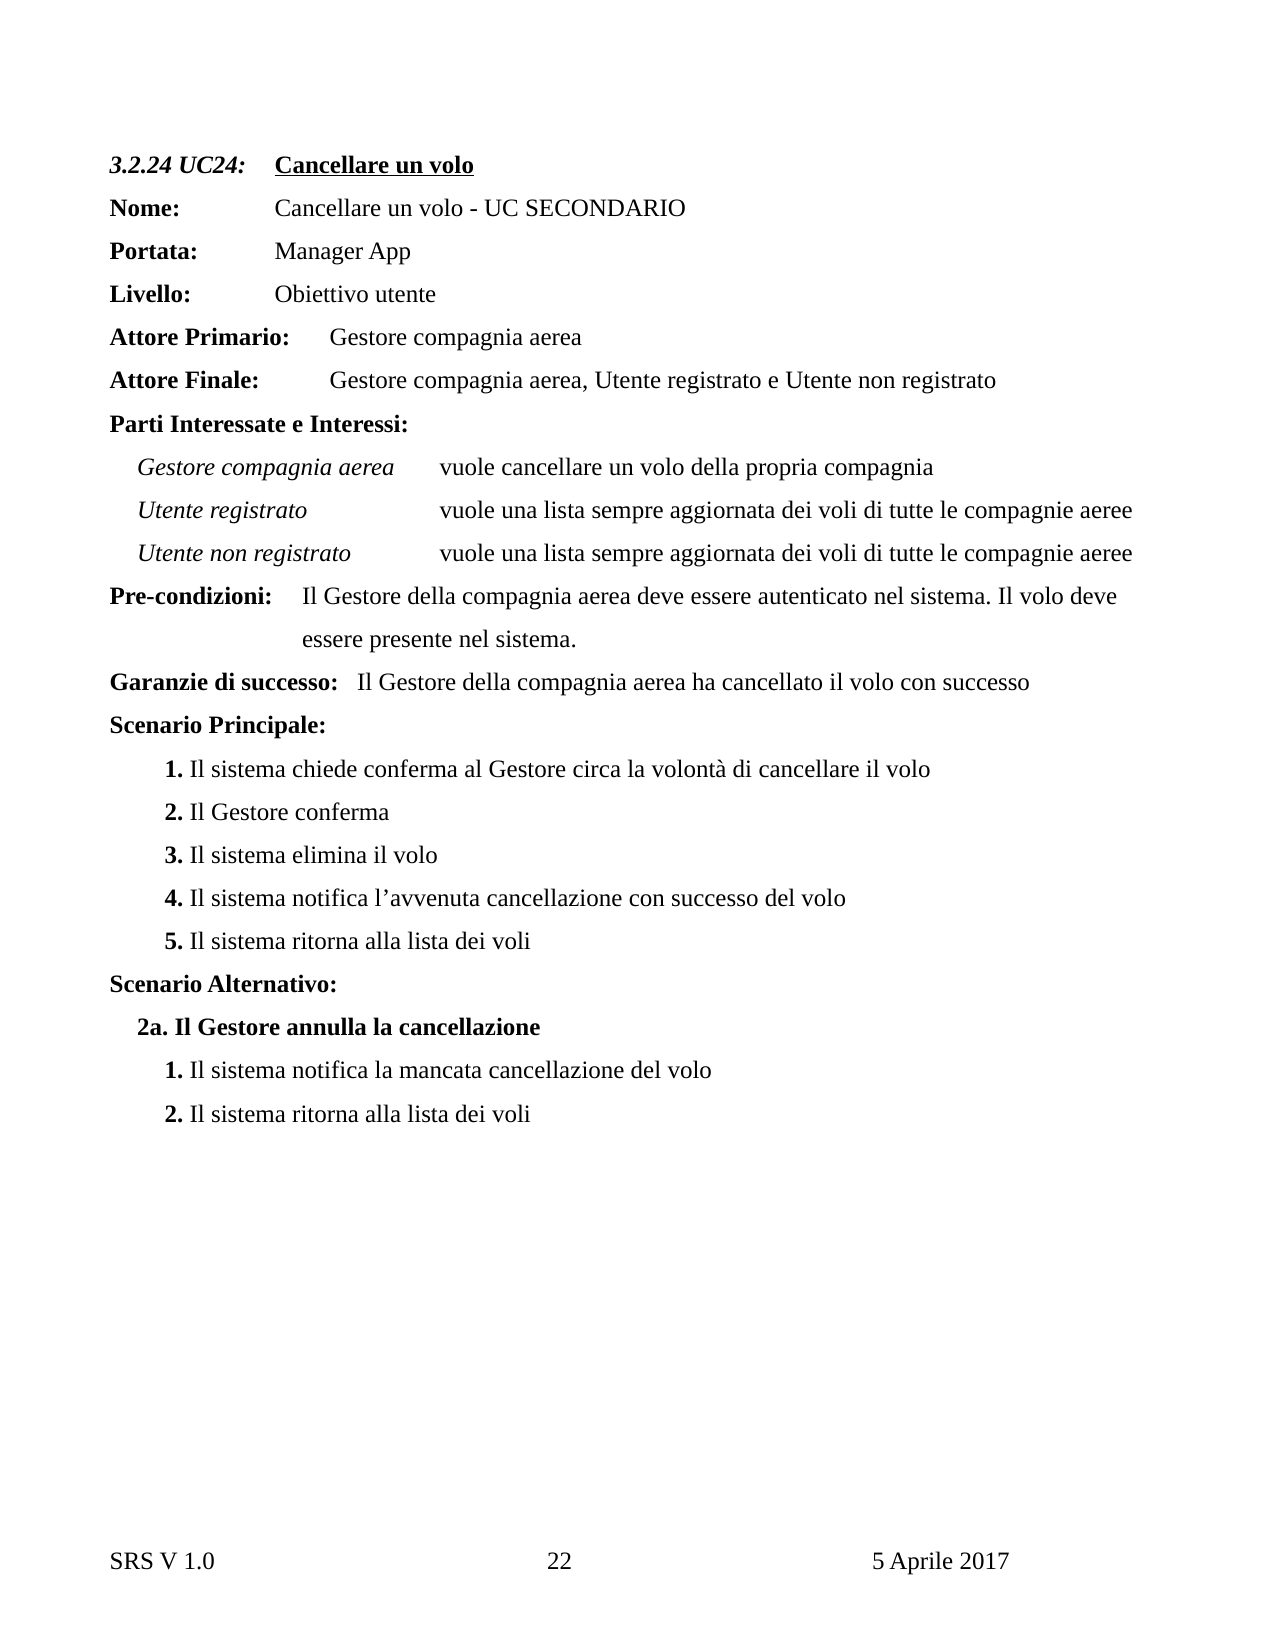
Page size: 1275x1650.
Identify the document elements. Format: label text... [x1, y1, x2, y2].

text 1. Il sistema notifica la mancata cancellazione del volo [109, 1056, 1162, 1084]
text Scenario Alternativo: [109, 969, 1162, 998]
text Garanzie di successo: Il Gestore della compagnia aerea ha cancellato il volo con successo Scenario Principale: [109, 667, 1162, 739]
text Livello: Obiettivo utente [109, 279, 1162, 308]
text 3. Il sistema elimina il volo [109, 840, 1162, 869]
text 5. Il sistema ritorna alla lista dei voli [109, 926, 1162, 955]
text 1. Il sistema chiede conferma al Gestore circa la volontà di cancellare il volo [109, 754, 1162, 782]
text Utente registrato vuole una lista sempre aggiornata dei voli di tutte le compagnie aeree Utente non registrato vuole una lista sempre aggiornata dei voli di tutte le compagnie aeree [109, 495, 1162, 567]
text 4. Il sistema notifica l’avvenuta cancellazione con successo del volo [109, 883, 1162, 912]
text Nome: Cancellare un volo - UC SECONDARIO [109, 193, 1162, 222]
text Gestore compagnia aerea vuole cancellare un volo della propria compagnia [109, 452, 1162, 481]
text Attore Primario: Gestore compagnia aerea [109, 322, 1162, 351]
text Portata: Manager App [109, 236, 1162, 265]
text Pre-condizioni: Il Gestore della compagnia aerea deve essere autenticato nel sistema. Il volo deve essere presente nel sistema. [109, 581, 1162, 653]
text Attore Finale: Gestore compagnia aerea, Utente registrato e Utente non registrato [109, 366, 1162, 394]
text 2. Il sistema ritorna alla lista dei voli [109, 1099, 1162, 1127]
text 2. Il Gestore conferma [109, 797, 1162, 826]
text 3.2.24 UC24: Cancellare un volo [109, 150, 1162, 179]
text Parti Interessate e Interessi: [109, 409, 1162, 437]
text 2a. Il Gestore annulla la cancellazione [109, 1012, 1162, 1041]
